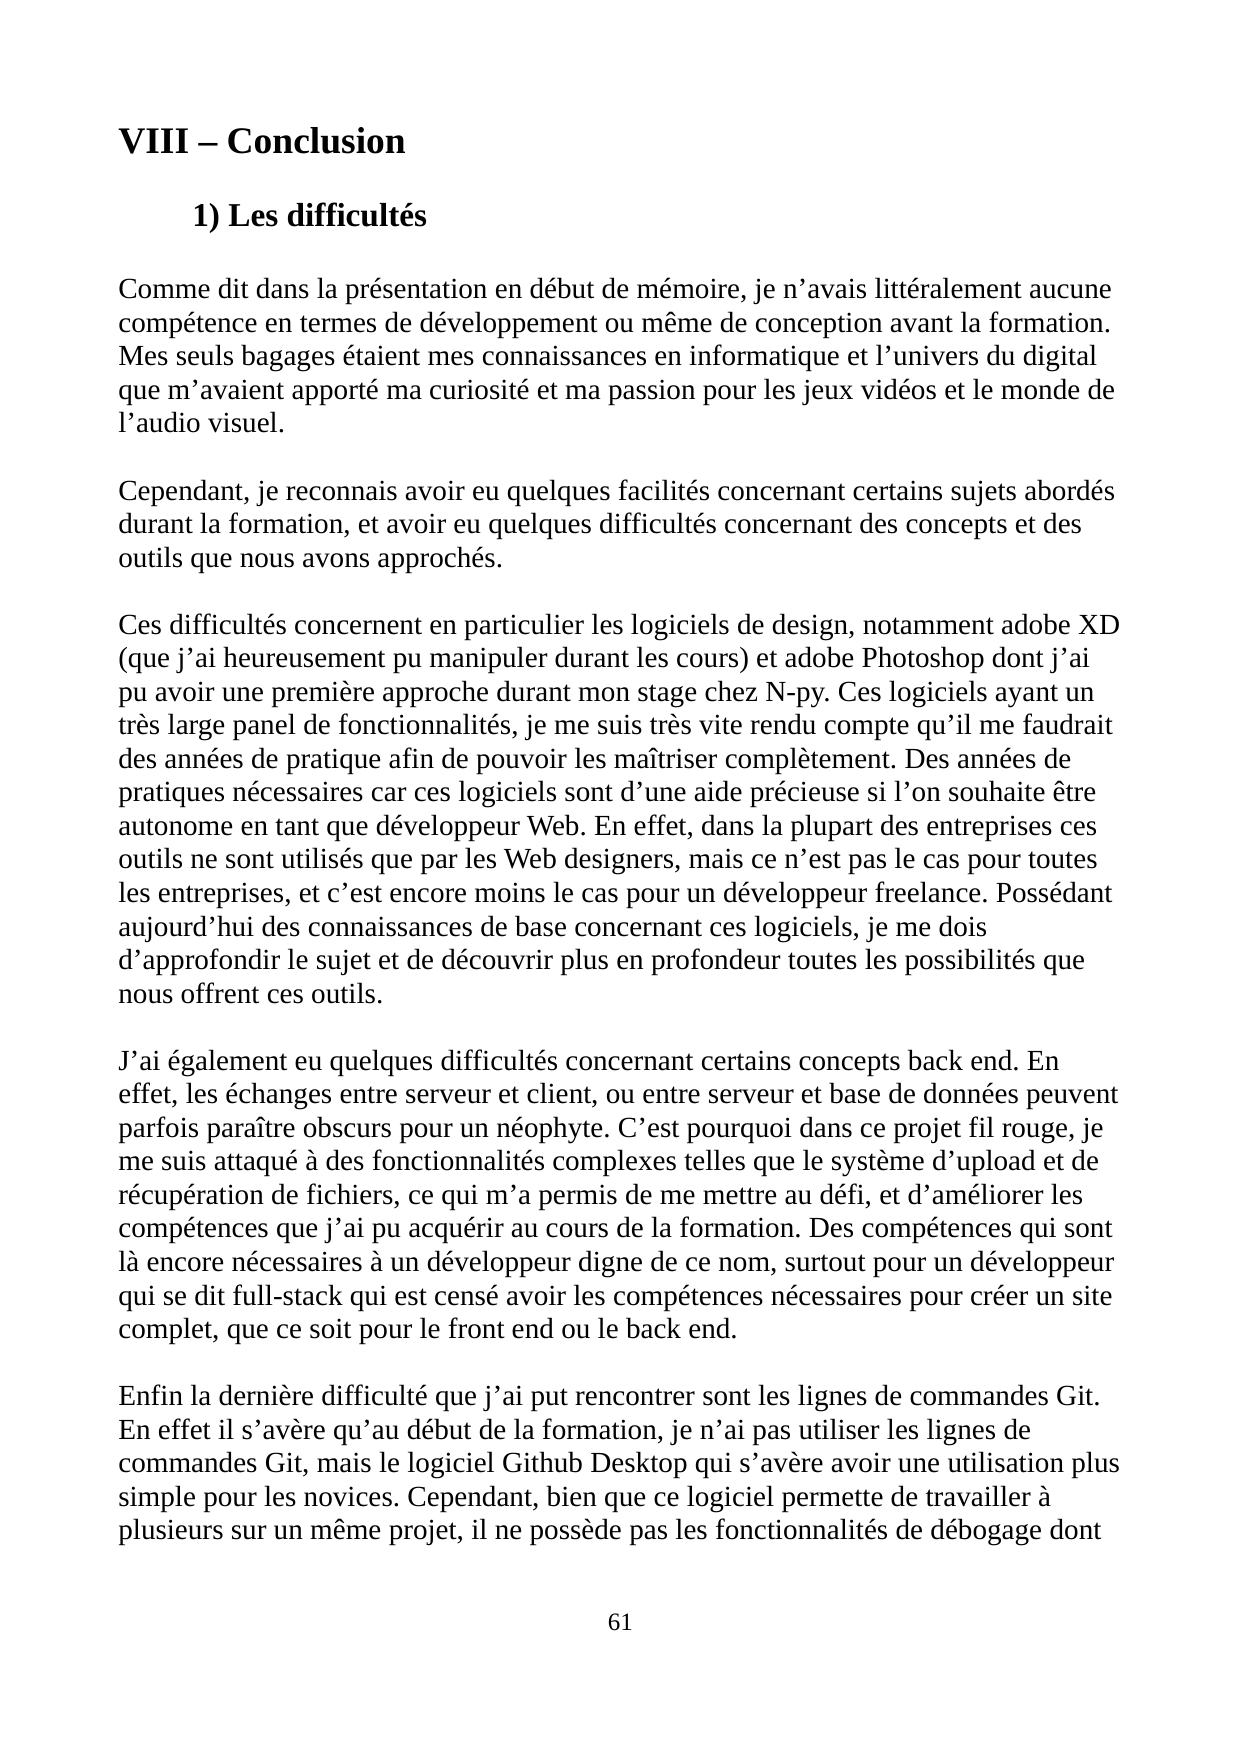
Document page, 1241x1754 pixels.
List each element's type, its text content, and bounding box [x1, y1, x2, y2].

text J’ai également eu quelques difficultés concernant certains concepts back end. En effet, les échanges entre serveur et client, ou entre serveur et base de données peuvent parfois paraître obscurs pour un néophyte. C’est pourquoi dans ce projet fil rouge, je me suis attaqué à des fonctionnalités complexes telles que le système d’upload et de récupération de fichiers, ce qui m’a permis de me mettre au défi, et d’améliorer les compétences que j’ai pu acquérir au cours de la formation. Des compétences qui sont là encore nécessaires à un développeur digne de ce nom, surtout pour un développeur qui se dit full-stack qui est censé avoir les compétences nécessaires pour créer un site complet, que ce soit pour le front end ou le back end. [118, 1043, 1122, 1345]
text Comme dit dans la présentation en début de mémoire, je n’avais littéralement aucune compétence en termes de développement ou même de conception avant la formation. Mes seuls bagages étaient mes connaissances en informatique et l’univers du digital que m’avaient apporté ma curiosité et ma passion pour les jeux vidéos et le monde de l’audio visuel. [118, 271, 1122, 439]
text Cependant, je reconnais avoir eu quelques facilités concernant certains sujets abordés durant la formation, et avoir eu quelques difficultés concernant des concepts et des outils que nous avons approchés. [118, 473, 1122, 573]
text VIII – Conclusion [118, 118, 1122, 161]
text 1) Les difficultés [118, 195, 1122, 233]
text Enfin la dernière difficulté que j’ai put rencontrer sont les lignes de commandes Git. En effet il s’avère qu’au début de la formation, je n’ai pas utiliser les lignes de commandes Git, mais le logiciel Github Desktop qui s’avère avoir une utilisation plus simple pour les novices. Cependant, bien que ce logiciel permette de travailler à plusieurs sur un même projet, il ne possède pas les fonctionnalités de débogage dont [118, 1378, 1122, 1546]
text Ces difficultés concernent en particulier les logiciels de design, notamment adobe XD (que j’ai heureusement pu manipuler durant les cours) et adobe Photoshop dont j’ai pu avoir une première approche durant mon stage chez N-py. Ces logiciels ayant un très large panel de fonctionnalités, je me suis très vite rendu compte qu’il me faudrait des années de pratique afin de pouvoir les maîtriser complètement. Des années de pratiques nécessaires car ces logiciels sont d’une aide précieuse si l’on souhaite être autonome en tant que développeur Web. En effet, dans la plupart des entreprises ces outils ne sont utilisés que par les Web designers, mais ce n’est pas le cas pour toutes les entreprises, et c’est encore moins le cas pour un développeur freelance. Possédant aujourd’hui des connaissances de base concernant ces logiciels, je me dois d’approfondir le sujet et de découvrir plus en profondeur toutes les possibilités que nous offrent ces outils. [118, 607, 1122, 1009]
